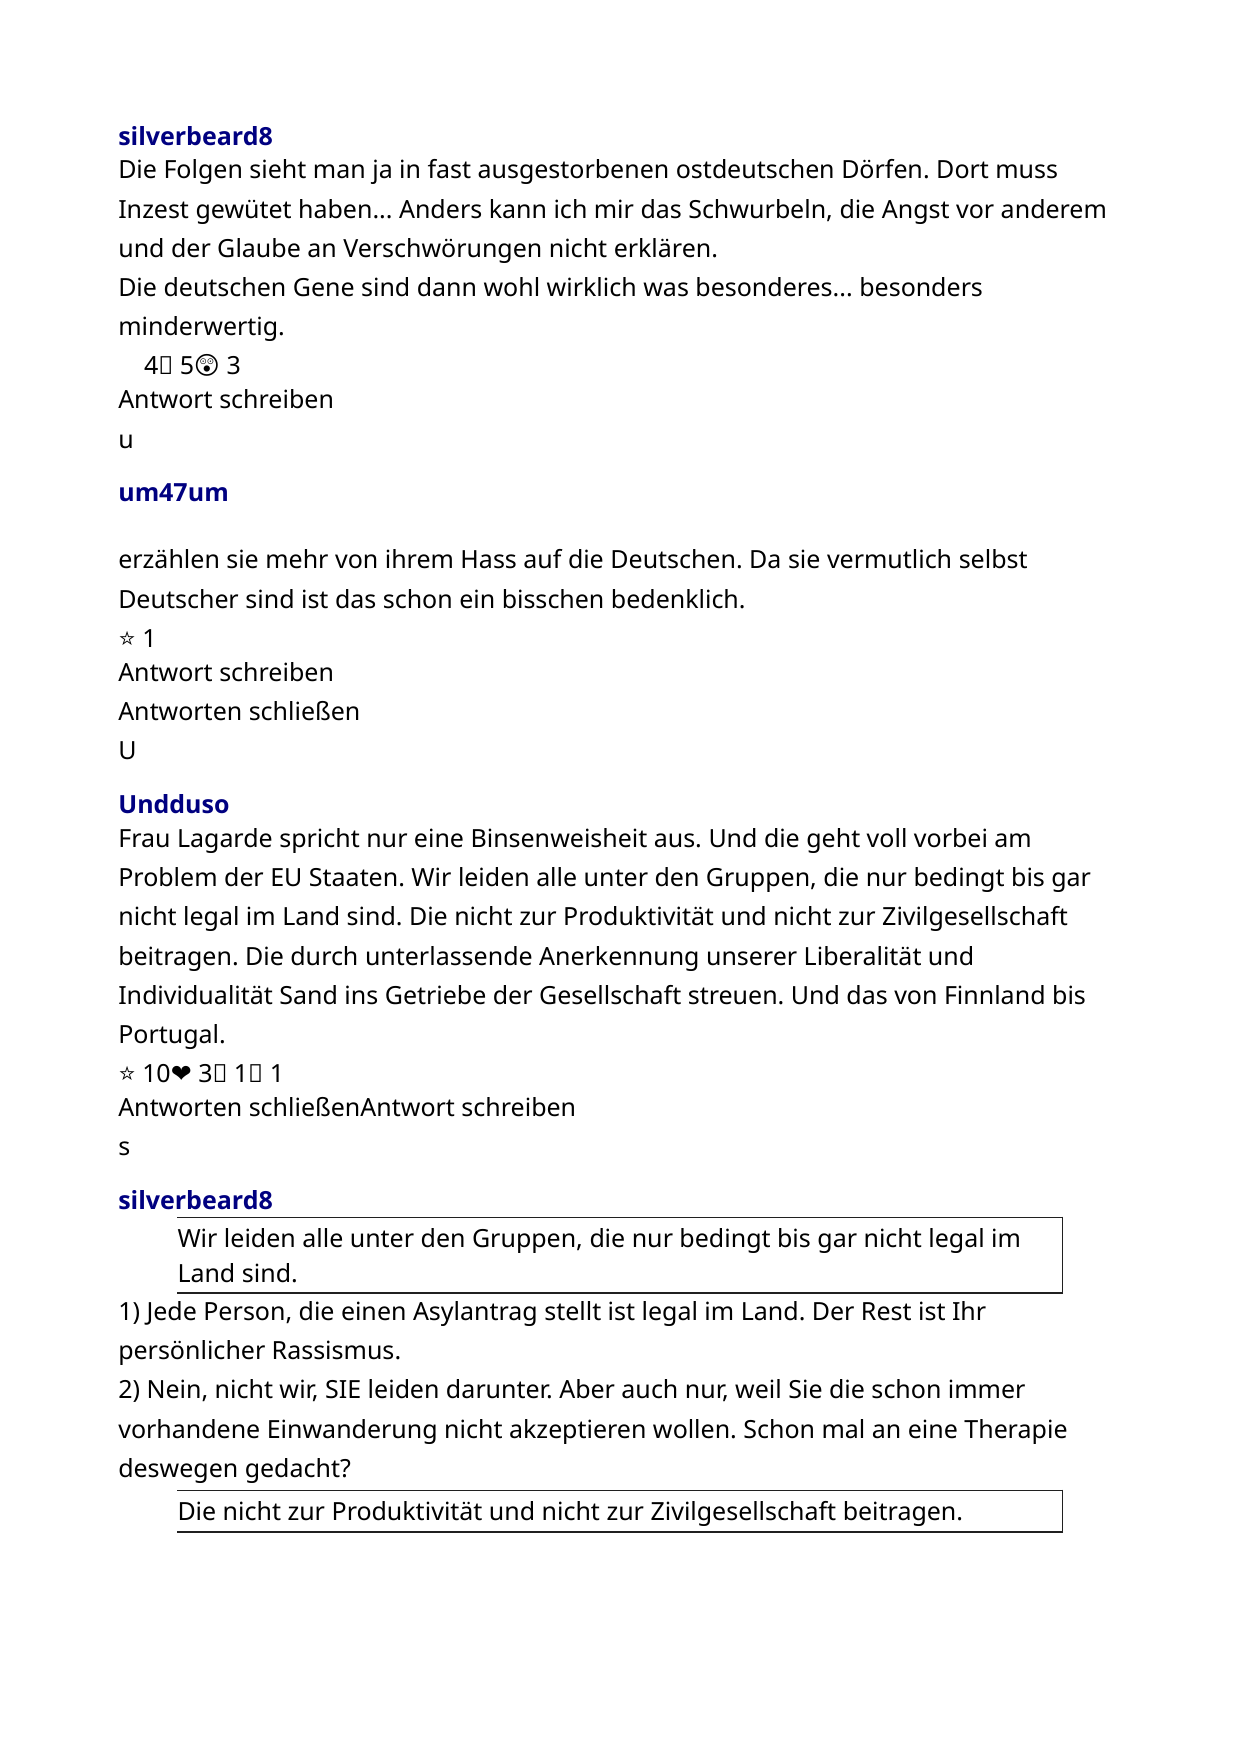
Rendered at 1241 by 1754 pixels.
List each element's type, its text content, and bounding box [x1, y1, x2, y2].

text s [118, 1129, 1122, 1163]
text Antworten schließen [118, 694, 1122, 728]
text Frau Lagarde spricht nur eine Binsenweisheit aus. Und die geht voll vorbei am Problem der EU Staaten. Wir leiden alle unter den Gruppen, die nur bedingt bis gar nicht legal im Land sind. Die nicht zur Produktivität und nicht zur Zivilgesellschaft beitragen. Die durch unterlassende Anerkennung unserer Liberalität und Individualität Sand ins Getriebe der Gesellschaft streuen. Und das von Finnland bis Portugal. [118, 821, 1122, 1051]
text Die Folgen sieht man ja in fast ausgestorbenen ostdeutschen Dörfen. Dort muss Inzest gewütet haben... Anders kann ich mir das Schwurbeln, die Angst vor anderem und der Glaube an Verschwörungen nicht erklären. [118, 152, 1122, 264]
text ⭐️ 10❤️ 3🙁 1🤨 1 [118, 1056, 1122, 1090]
subtitle silverbeard8 [118, 118, 1122, 152]
text u [118, 421, 1122, 455]
text Antworten schließenAntwort schreiben [118, 1090, 1122, 1124]
text Die nicht zur Produktivität und nicht zur Zivilgesellschaft beitragen. [177, 1491, 1062, 1531]
text 2) Nein, nicht wir, SIE leiden darunter. Aber auch nur, weil Sie die schon immer vorhandene Einwanderung nicht akzeptieren wollen. Schon mal an eine Therapie deswegen gedacht? [118, 1372, 1122, 1484]
subtitle um47um [118, 475, 1122, 509]
text Antwort schreiben [118, 382, 1122, 416]
text 🙁 4🤨 5😲 3 [118, 348, 1122, 382]
text ⭐️ 1 [118, 620, 1122, 654]
text Wir leiden alle unter den Gruppen, die nur bedingt bis gar nicht legal im Land sind. [177, 1218, 1062, 1292]
text Antwort schreiben [118, 654, 1122, 688]
text U [118, 733, 1122, 767]
text Die deutschen Gene sind dann wohl wirklich was besonderes... besonders minderwertig. [118, 270, 1122, 343]
text erzählen sie mehr von ihrem Hass auf die Deutschen. Da sie vermutlich selbst Deutscher sind ist das schon ein bisschen bedenklich. [118, 542, 1122, 615]
subtitle Undduso [118, 787, 1122, 821]
subtitle silverbeard8 [118, 1183, 1122, 1217]
text 1) Jede Person, die einen Asylantrag stellt ist legal im Land. Der Rest ist Ihr persönlicher Rassismus. [118, 1294, 1122, 1367]
